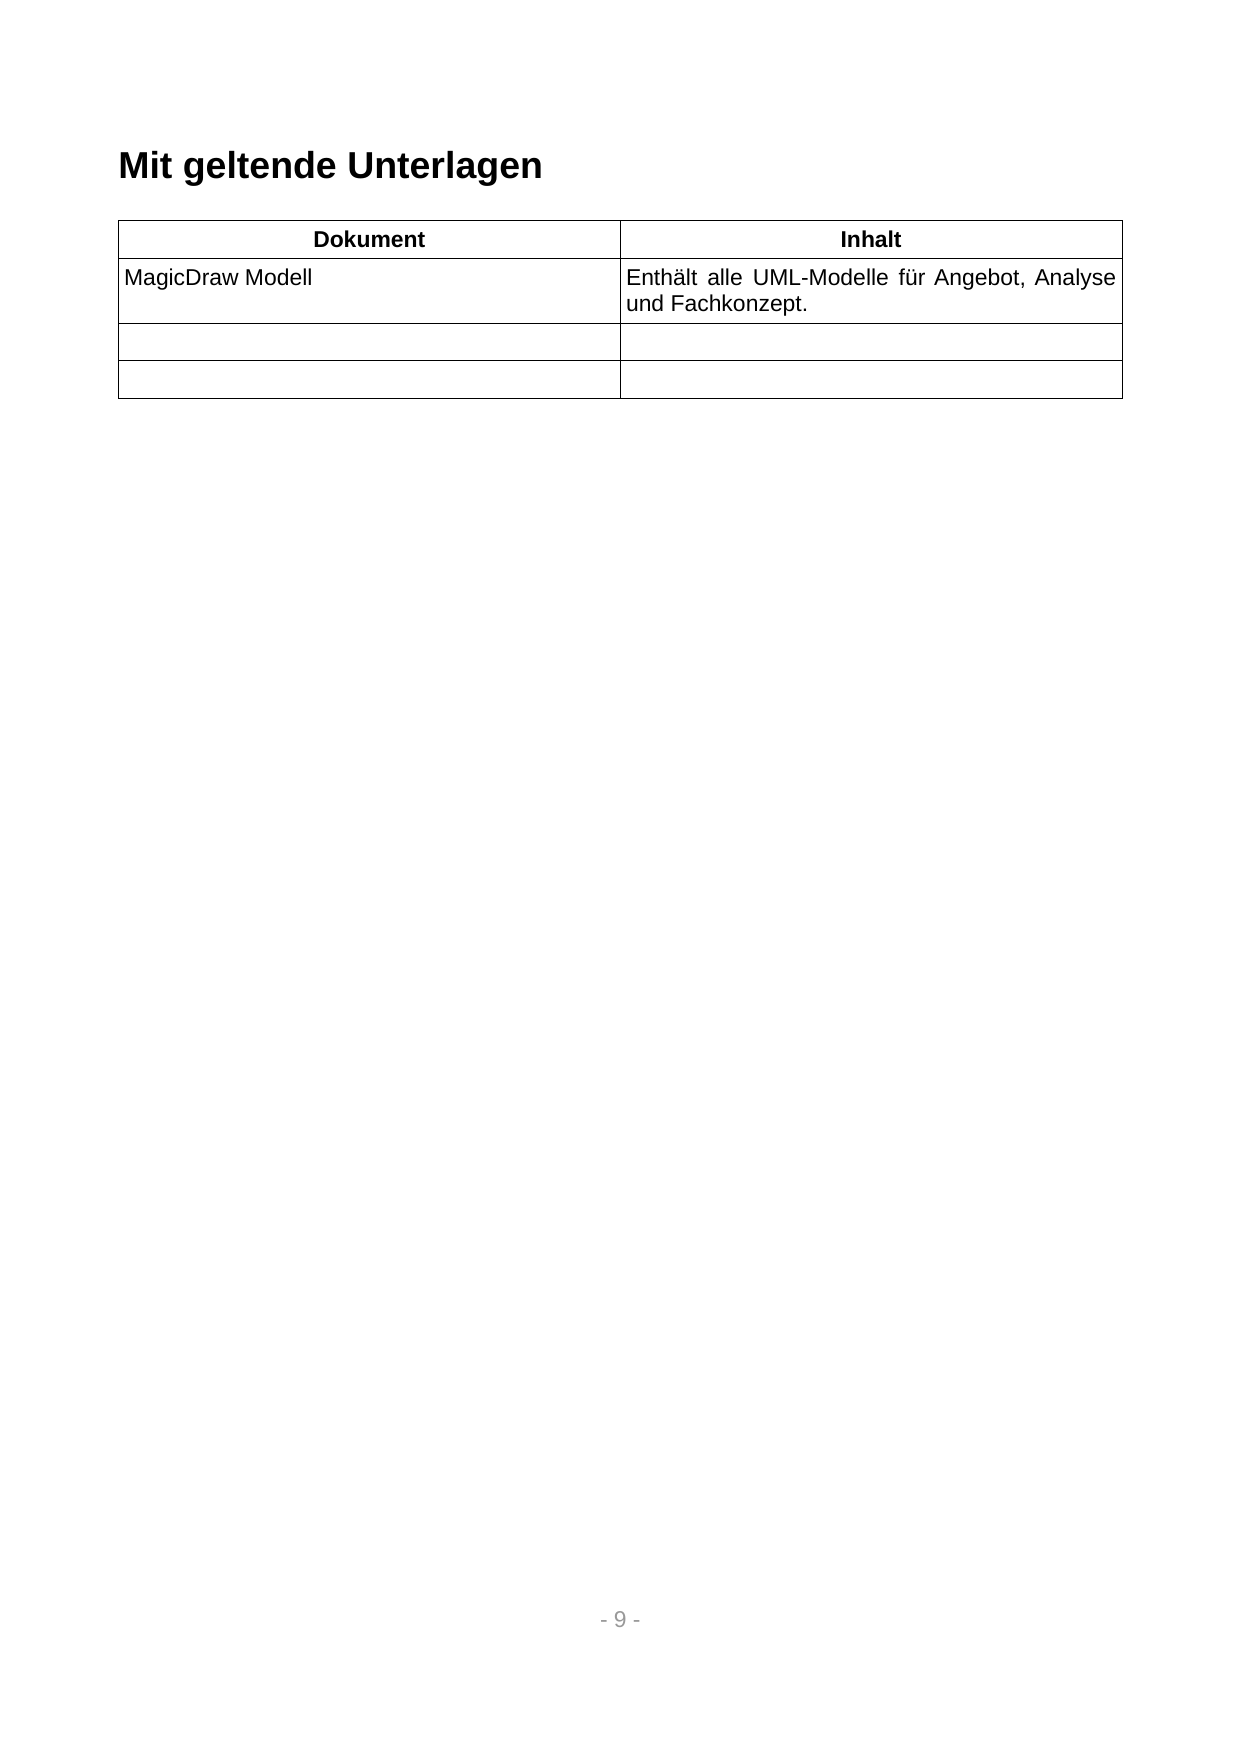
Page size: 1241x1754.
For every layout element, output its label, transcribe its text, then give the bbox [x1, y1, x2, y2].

table_cell Enthält alle UML-Modelle für Angebot, Analyse und Fachkonzept. [621, 259, 1122, 322]
table_header Dokument [119, 221, 620, 258]
table_cell MagicDraw Modell [119, 259, 620, 322]
table_cell [119, 361, 620, 398]
table_cell [621, 361, 1122, 398]
table_header Inhalt [621, 221, 1122, 258]
subtitle Mit geltende Unterlagen [118, 143, 1122, 186]
table_cell [119, 324, 620, 360]
table_cell [621, 324, 1122, 360]
